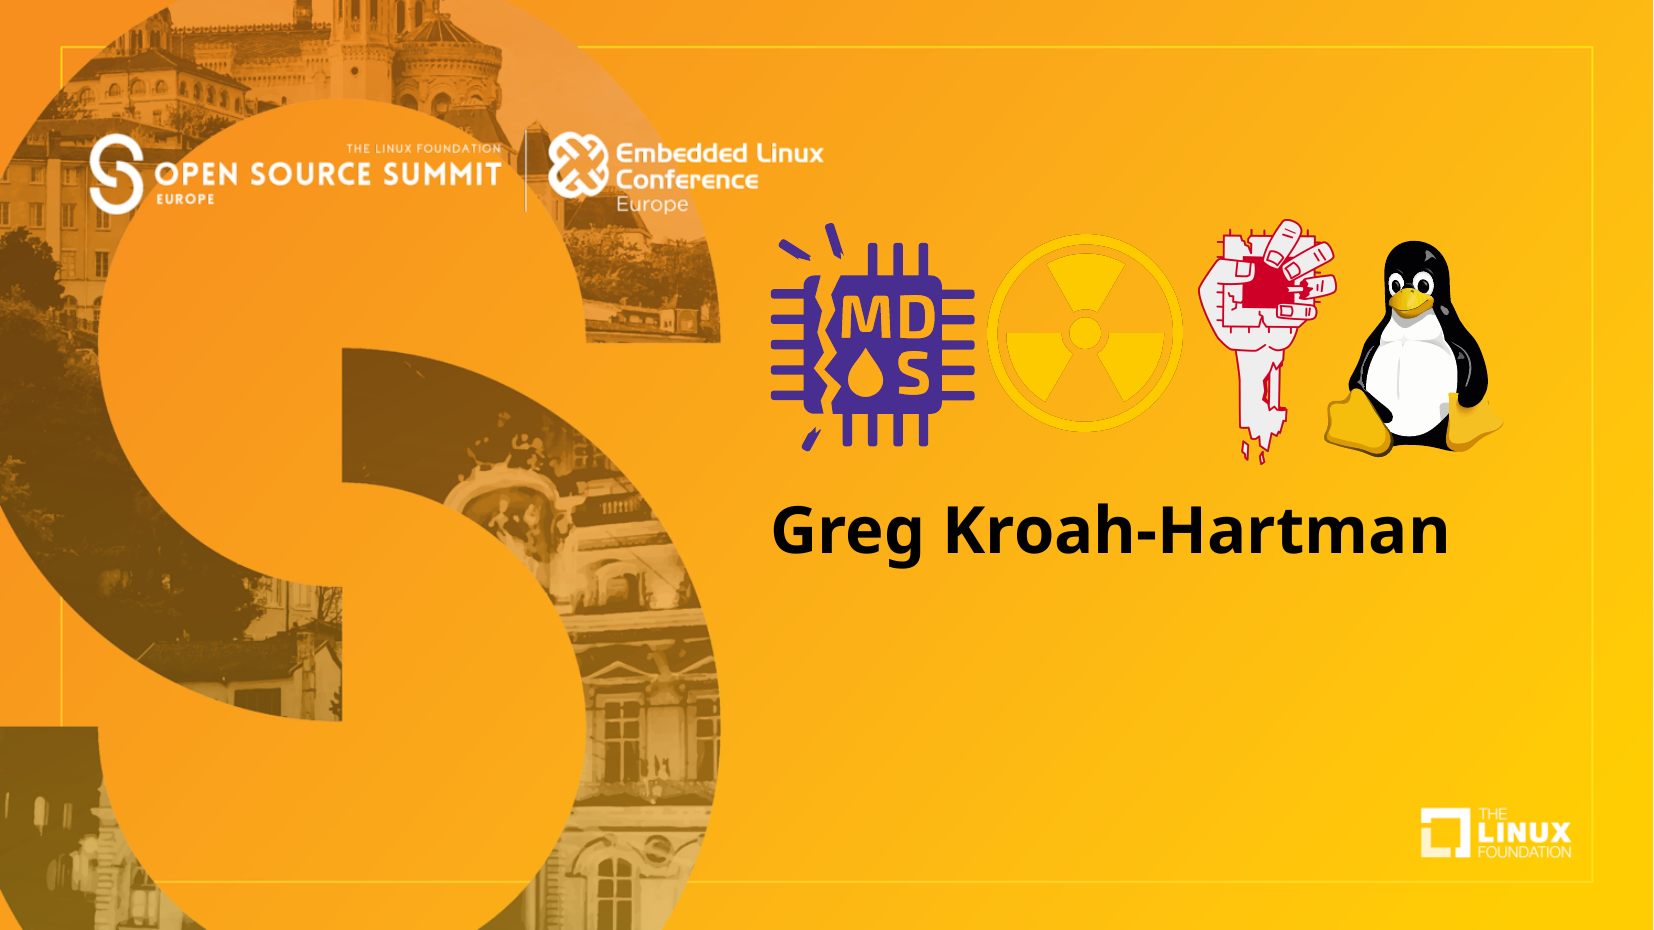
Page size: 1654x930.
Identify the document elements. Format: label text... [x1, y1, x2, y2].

picture [0, 0, 1654, 930]
list Greg Kroah-Hartman [770, 488, 1516, 616]
